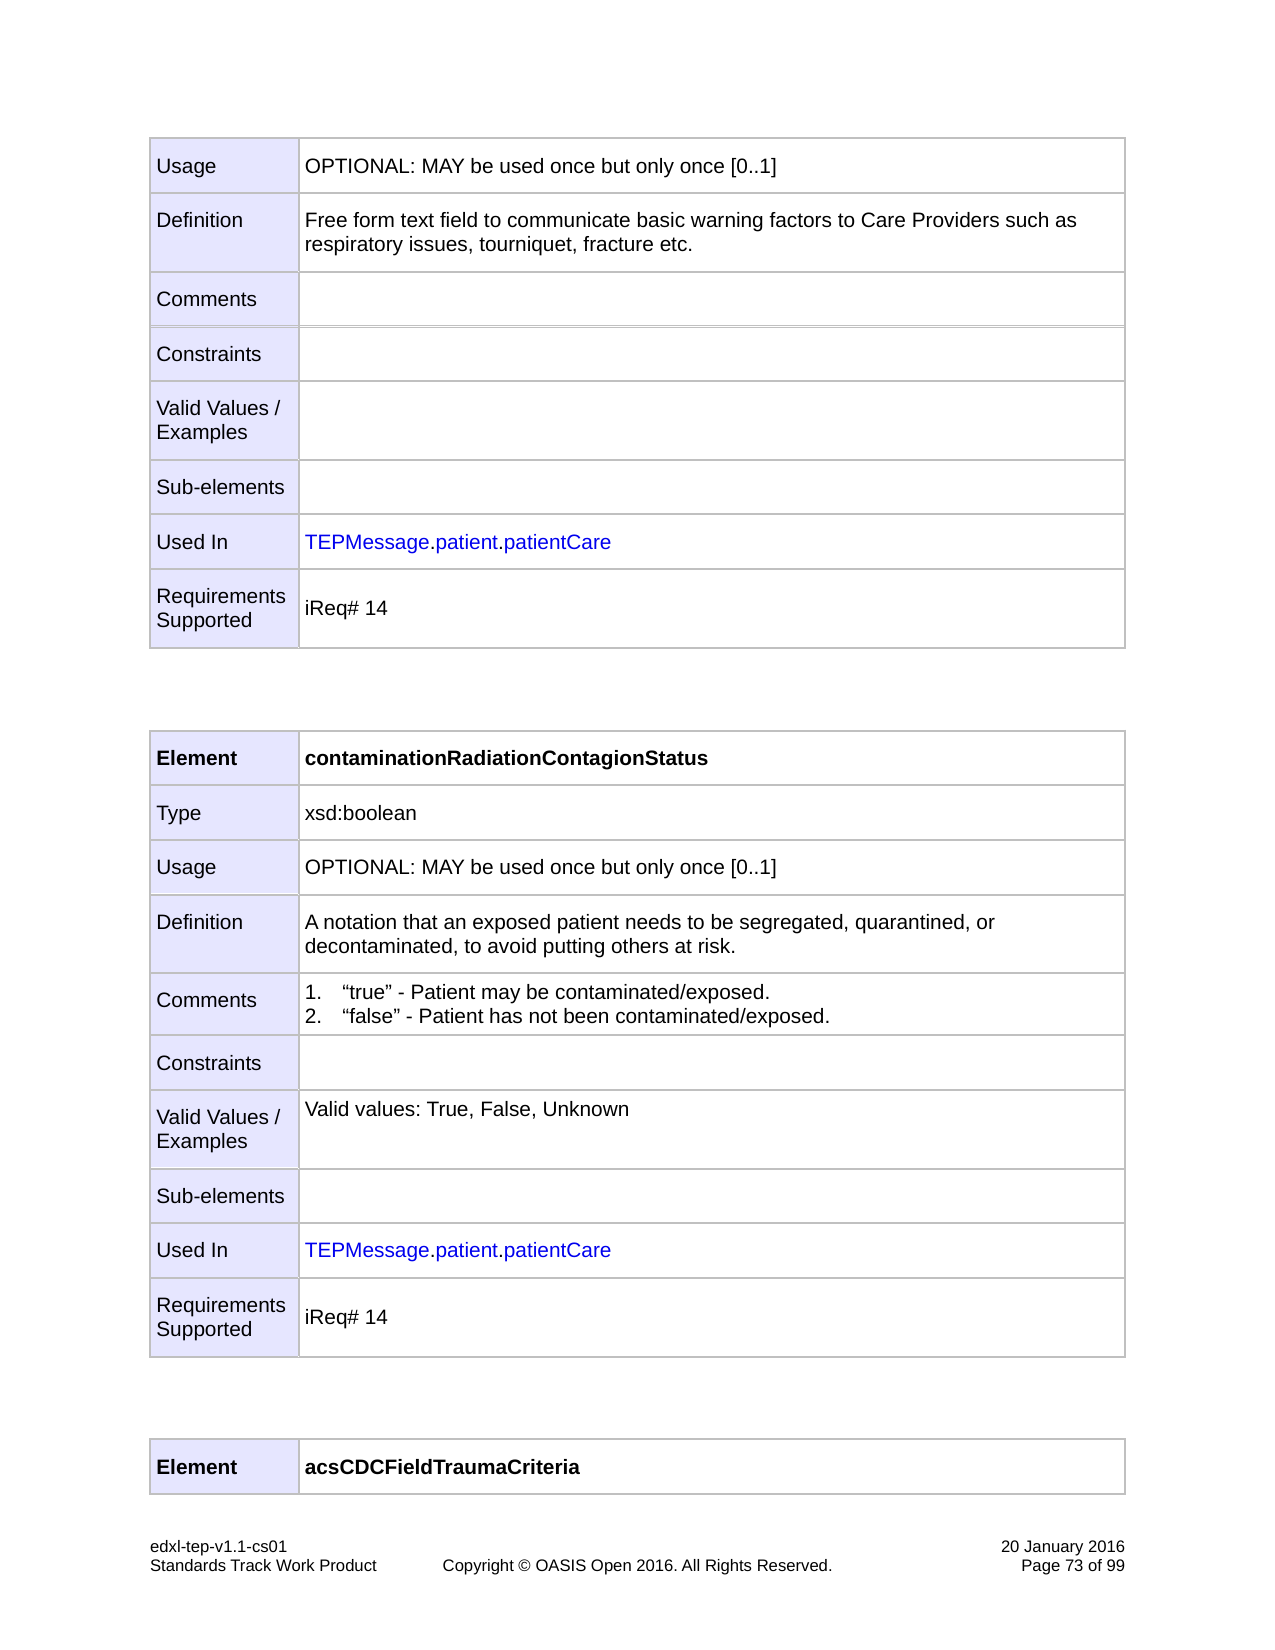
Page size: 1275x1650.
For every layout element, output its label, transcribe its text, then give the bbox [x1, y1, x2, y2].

table_cell “true” - Patient may be contaminated/exposed. “false” - Patient has not been contaminated/exposed. [300, 974, 1124, 1034]
table_cell A notation that an exposed patient needs to be segregated, quarantined, or decontaminated, to avoid putting others at risk. [300, 896, 1124, 972]
table_cell [300, 328, 1124, 380]
table_cell Constraints [151, 328, 298, 380]
table_cell Valid values: True, False, Unknown [300, 1091, 1124, 1167]
table_header Element [151, 732, 298, 784]
table_cell TEPMessage.patient.patientCare [300, 515, 1124, 568]
table_cell Requirements Supported [151, 1279, 298, 1356]
table_cell iReq# 14 [300, 1279, 1124, 1356]
table_header acsCDCFieldTraumaCriteria [300, 1440, 1124, 1493]
table_cell Comments [151, 974, 298, 1034]
table_cell TEPMessage.patient.patientCare [300, 1224, 1124, 1277]
table_cell OPTIONAL: MAY be used once but only once [0..1] [300, 841, 1124, 893]
table_cell Comments [151, 273, 298, 325]
table_cell [300, 1036, 1124, 1089]
table_cell Definition [151, 194, 298, 271]
table_cell Type [151, 786, 298, 839]
table_cell Usage [151, 841, 298, 893]
table_cell Sub-elements [151, 461, 298, 513]
table_cell OPTIONAL: MAY be used once but only once [0..1] [300, 139, 1124, 192]
table_cell Definition [151, 896, 298, 972]
table_cell [300, 382, 1124, 459]
table_cell Free form text field to communicate basic warning factors to Care Providers such as respiratory issues, tourniquet, fracture etc. [300, 194, 1124, 271]
table_cell Valid Values / Examples [151, 382, 298, 459]
table_cell [300, 461, 1124, 513]
table_header contaminationRadiationContagionStatus [300, 732, 1124, 784]
table_cell Usage [151, 139, 298, 192]
table_cell Sub-elements [151, 1170, 298, 1222]
table_cell iReq# 14 [300, 570, 1124, 647]
table_cell Used In [151, 1224, 298, 1277]
table_cell Valid Values / Examples [151, 1091, 298, 1167]
table_cell Used In [151, 515, 298, 568]
table_header Element [151, 1440, 298, 1493]
table_cell [300, 273, 1124, 325]
table_cell xsd:boolean [300, 786, 1124, 839]
table_cell Constraints [151, 1036, 298, 1089]
table_cell [300, 1170, 1124, 1222]
table_cell Requirements Supported [151, 570, 298, 647]
